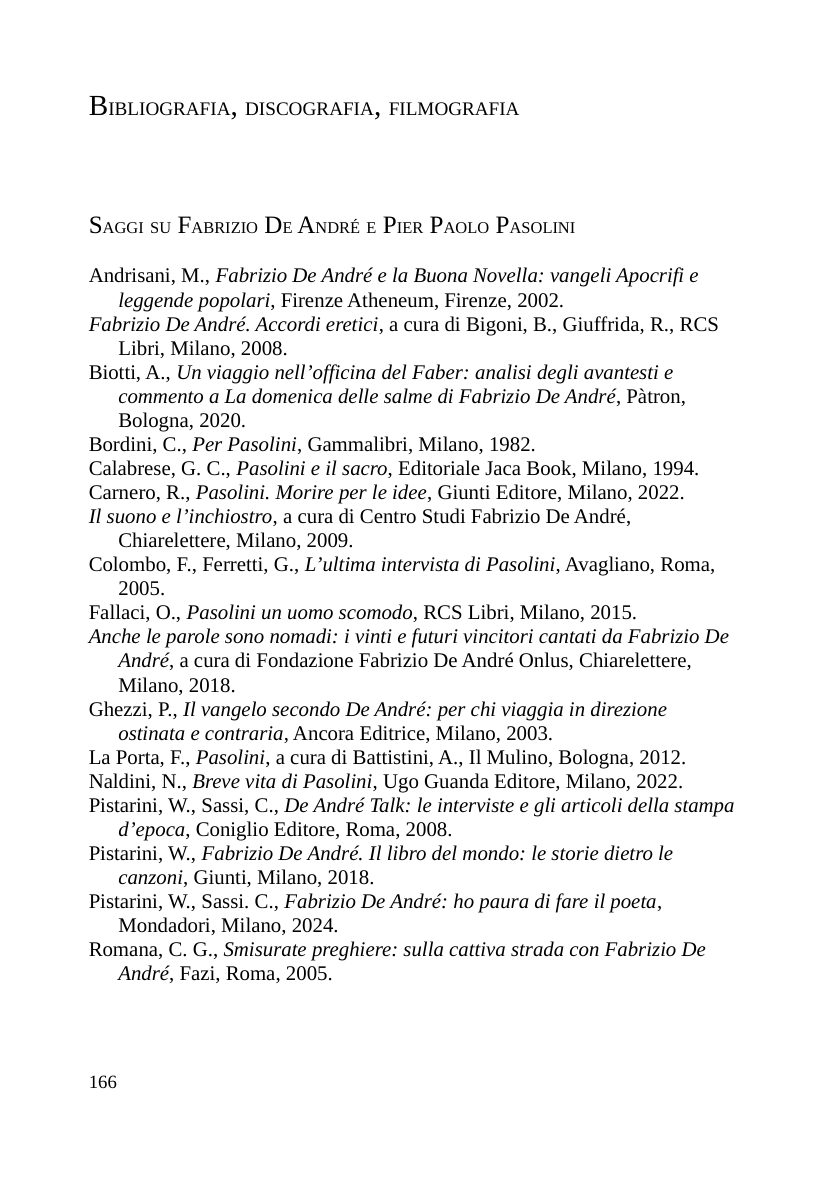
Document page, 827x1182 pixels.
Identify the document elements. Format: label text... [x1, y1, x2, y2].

text Calabrese, G. C., Pasolini e il sacro, Editoriale Jaca Book, Milano, 1994. [88, 456, 738, 480]
text Bordini, C., Per Pasolini, Gammalibri, Milano, 1982. [88, 432, 738, 456]
text Il suono e l’inchiostro, a cura di Centro Studi Fabrizio De André, Chiarelettere, Milano, 2009. [88, 504, 738, 552]
text Pistarini, W., Fabrizio De André. Il libro del mondo: le storie dietro le canzoni, Giunti, Milano, 2018. [88, 841, 738, 889]
text La Porta, F., Pasolini, a cura di Battistini, A., Il Mulino, Bologna, 2012. [88, 745, 738, 769]
text Ghezzi, P., Il vangelo secondo De André: per chi viaggia in direzione ostinata e contraria, Ancora Editrice, Milano, 2003. [88, 697, 738, 745]
text Fabrizio De André. Accordi eretici, a cura di Bigoni, B., Giuffrida, R., RCS Libri, Milano, 2008. [88, 312, 738, 360]
text Andrisani, M., Fabrizio De André e la Buona Novella: vangeli Apocrifi e leggende popolari, Firenze Atheneum, Firenze, 2002. [88, 263, 738, 312]
text Saggi su Fabrizio De André e Pier Paolo Pasolini [88, 211, 738, 239]
text Carnero, R., Pasolini. Morire per le idee, Giunti Editore, Milano, 2022. [88, 480, 738, 504]
text Pistarini, W., Sassi, C., De André Talk: le interviste e gli articoli della stampa d’epoca, Coniglio Editore, Roma, 2008. [88, 793, 738, 841]
text Pistarini, W., Sassi. C., Fabrizio De André: ho paura di fare il poeta, Mondadori, Milano, 2024. [88, 889, 738, 937]
text Anche le parole sono nomadi: i vinti e futuri vincitori cantati da Fabrizio De André, a cura di Fondazione Fabrizio De André Onlus, Chiarelettere, Milano, 2018. [88, 624, 738, 697]
text Colombo, F., Ferretti, G., L’ultima intervista di Pasolini, Avagliano, Roma, 2005. [88, 552, 738, 600]
text Naldini, N., Breve vita di Pasolini, Ugo Guanda Editore, Milano, 2022. [88, 769, 738, 793]
text Biotti, A., Un viaggio nell’officina del Faber: analisi degli avantesti e commento a La domenica delle salme di Fabrizio De André, Pàtron, Bologna, 2020. [88, 360, 738, 432]
text Fallaci, O., Pasolini un uomo scomodo, RCS Libri, Milano, 2015. [88, 600, 738, 624]
text Romana, C. G., Smisurate preghiere: sulla cattiva strada con Fabrizio De André, Fazi, Roma, 2005. [88, 937, 738, 985]
text Bibliografia, discografia, filmografia [88, 88, 738, 122]
